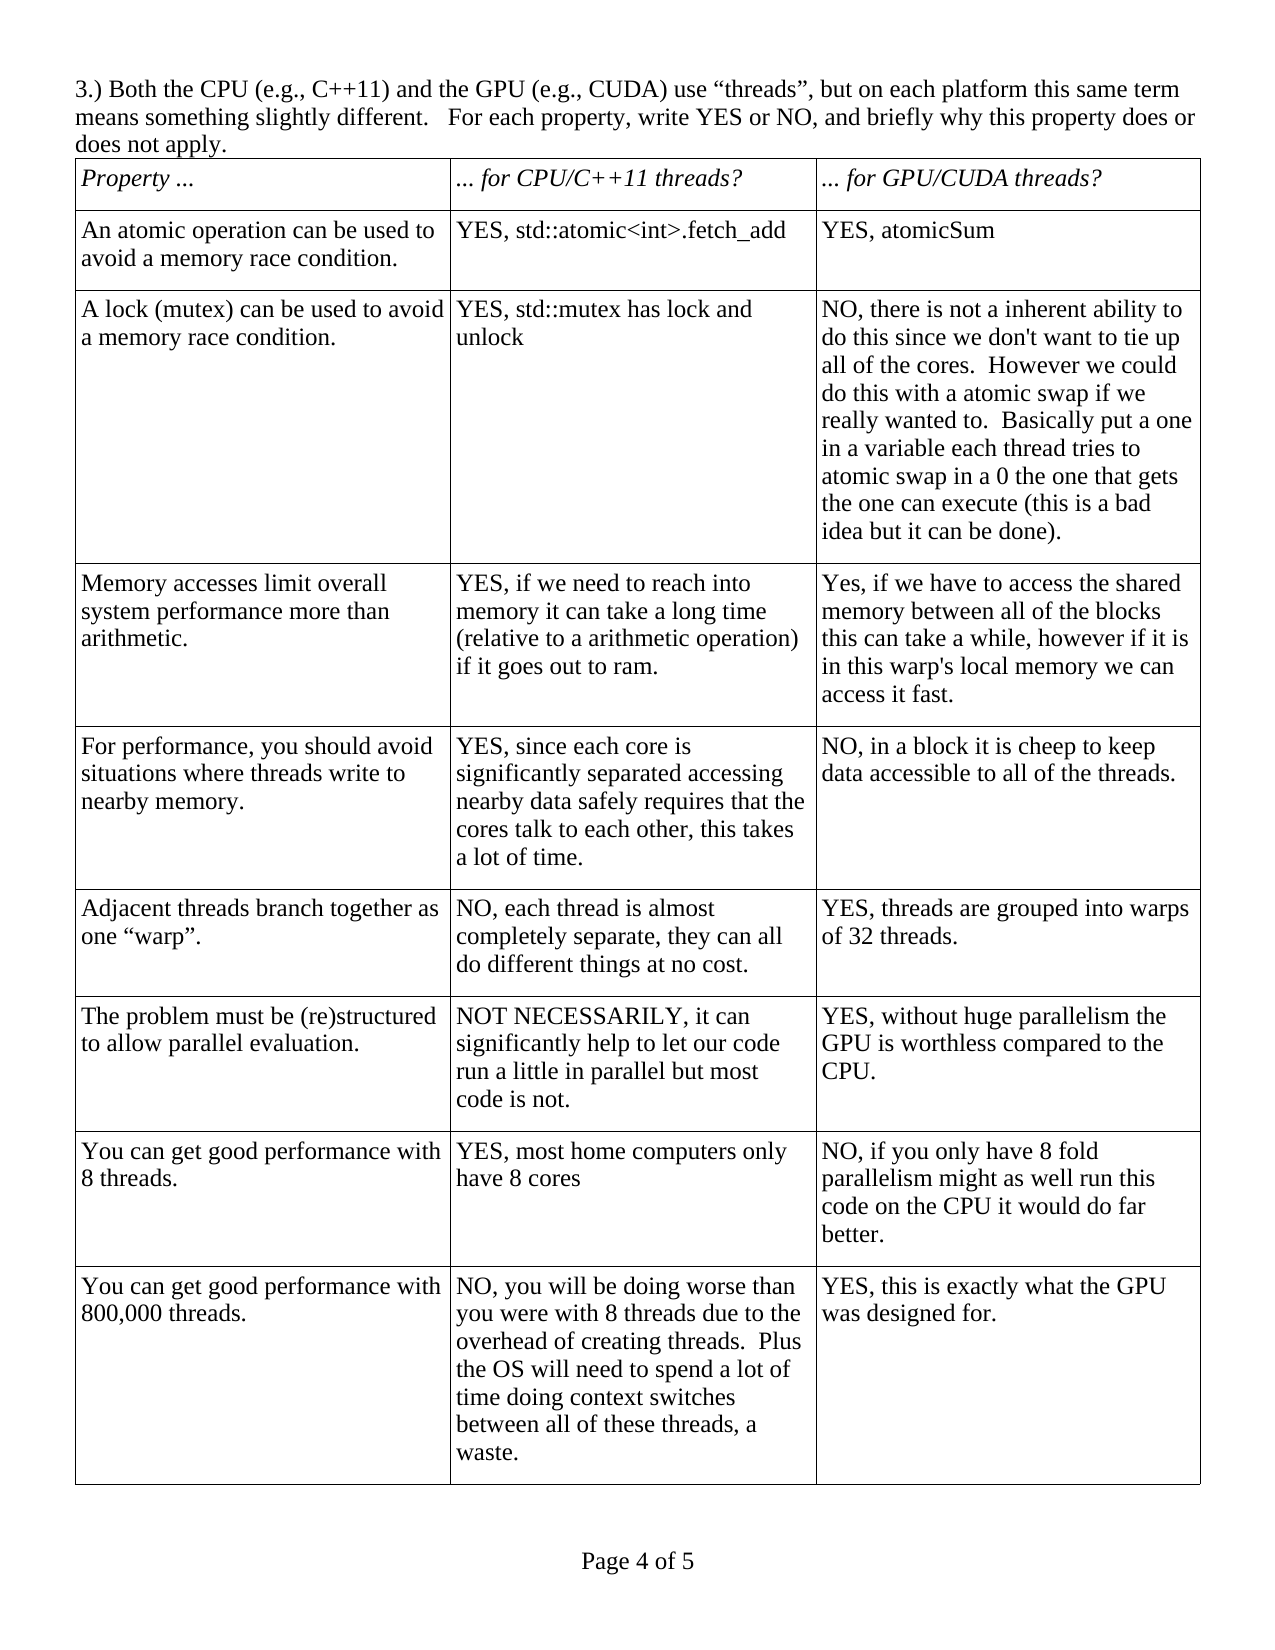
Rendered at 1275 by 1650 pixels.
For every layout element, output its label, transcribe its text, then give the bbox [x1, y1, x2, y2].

table_cell NO, each thread is almost completely separate, they can all do different things at no cost. [451, 890, 816, 996]
table_cell YES, if we need to reach into memory it can take a long time (relative to a arithmetic operation) if it goes out to ram. [451, 564, 816, 726]
table_header ... for CPU/C++11 threads? [451, 159, 816, 210]
table_cell NOT NECESSARILY, it can significantly help to let our code run a little in parallel but most code is not. [451, 997, 816, 1131]
table_cell Memory accesses limit overall system performance more than arithmetic. [76, 564, 450, 726]
table_cell An atomic operation can be used to avoid a memory race condition. [76, 211, 450, 289]
table_cell NO, there is not a inherent ability to do this since we don't want to tie up all of the cores. However we could do this with a atomic swap if we really wanted to. Basically put a one in a variable each thread tries to atomic swap in a 0 the one that gets the one can execute (this is a bad idea but it can be done). [817, 291, 1200, 563]
table_cell For performance, you should avoid situations where threads write to nearby memory. [76, 727, 450, 888]
table_cell You can get good performance with 8 threads. [76, 1132, 450, 1266]
table_cell YES, threads are grouped into warps of 32 threads. [817, 890, 1200, 996]
table_cell Yes, if we have to access the shared memory between all of the blocks this can take a while, however if it is in this warp's local memory we can access it fast. [817, 564, 1200, 726]
table_header ... for GPU/CUDA threads? [817, 159, 1200, 210]
table_cell YES, std::mutex has lock and unlock [451, 291, 816, 563]
table_header Property ... [76, 159, 450, 210]
table_cell YES, std::atomic<int>.fetch_add [451, 211, 816, 289]
table_cell NO, you will be doing worse than you were with 8 threads due to the overhead of creating threads. Plus the OS will need to spend a lot of time doing context switches between all of these threads, a waste. [451, 1267, 816, 1484]
table_cell YES, without huge parallelism the GPU is worthless compared to the CPU. [817, 997, 1200, 1131]
text 3.) Both the CPU (e.g., C++11) and the GPU (e.g., CUDA) use “threads”, but on each platform this same term means something slightly different. For each property, write YES or NO, and briefly why this property does or does not apply. [75, 75, 1200, 158]
table_cell The problem must be (re)structured to allow parallel evaluation. [76, 997, 450, 1131]
table_cell A lock (mutex) can be used to avoid a memory race condition. [76, 291, 450, 563]
table_cell YES, this is exactly what the GPU was designed for. [817, 1267, 1200, 1484]
table_cell NO, in a block it is cheep to keep data accessible to all of the threads. [817, 727, 1200, 888]
table_cell YES, since each core is significantly separated accessing nearby data safely requires that the cores talk to each other, this takes a lot of time. [451, 727, 816, 888]
table_cell Adjacent threads branch together as one “warp”. [76, 890, 450, 996]
table_cell YES, atomicSum [817, 211, 1200, 289]
table_cell You can get good performance with 800,000 threads. [76, 1267, 450, 1484]
table_cell NO, if you only have 8 fold parallelism might as well run this code on the CPU it would do far better. [817, 1132, 1200, 1266]
table_cell YES, most home computers only have 8 cores [451, 1132, 816, 1266]
